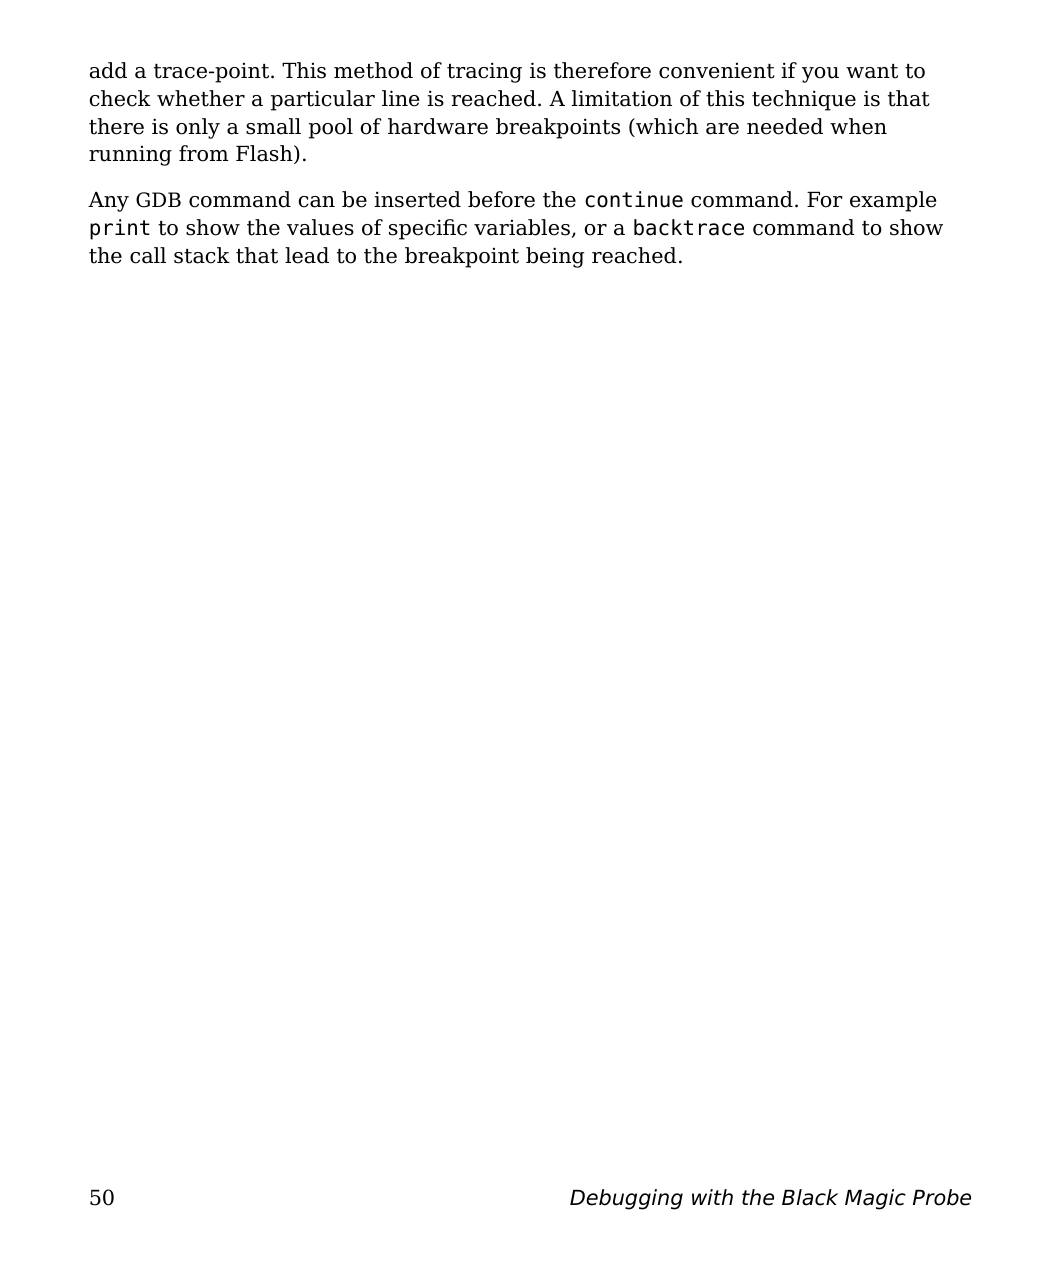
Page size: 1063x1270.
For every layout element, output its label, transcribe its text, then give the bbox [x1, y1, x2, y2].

text add a trace-point. This method of tracing is therefore convenient if you want to check whether a particular line is reached. A limitation of this technique is that there is only a small pool of hardware breakpoints (which are needed when running from Flash). [88, 59, 974, 167]
text Any GDB command can be inserted before the continue command. For example print to show the values of specific variables, or a backtrace command to show the call stack that lead to the breakpoint being reached. [88, 188, 974, 268]
